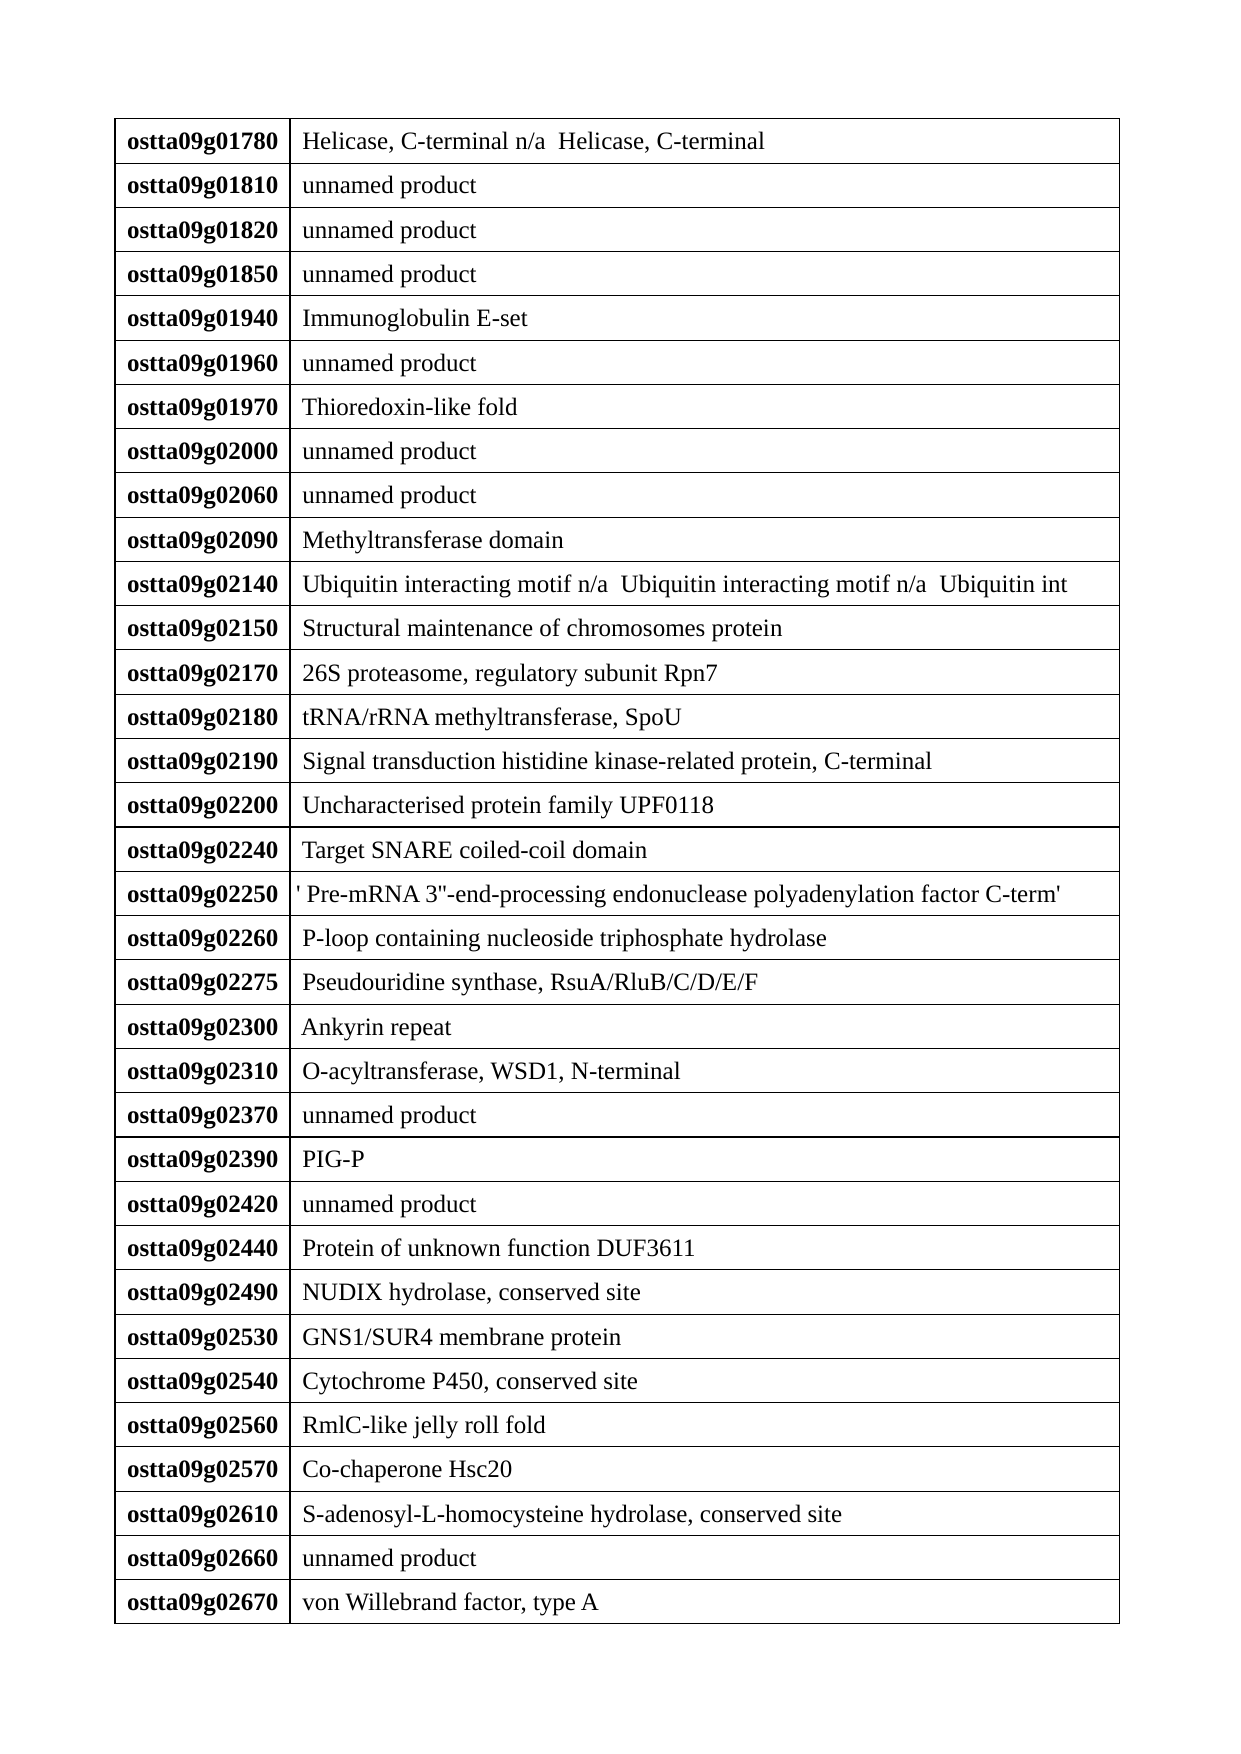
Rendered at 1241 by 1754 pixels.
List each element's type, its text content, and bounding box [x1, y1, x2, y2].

table_cell ostta09g01970 [116, 385, 289, 428]
table_cell unnamed product [291, 1093, 1119, 1136]
table_cell GNS1/SUR4 membrane protein [291, 1315, 1119, 1358]
table_cell ostta09g02250 [116, 872, 289, 915]
table_cell ostta09g02530 [116, 1315, 289, 1358]
table_cell ostta09g02570 [116, 1447, 289, 1491]
table_cell ' Pre-mRNA 3''-end-processing endonuclease polyadenylation factor C-term' [291, 872, 1119, 915]
table_cell ostta09g02670 [116, 1580, 289, 1623]
table_cell ostta09g02060 [116, 473, 289, 517]
table_cell ostta09g02240 [116, 828, 289, 871]
table_cell ostta09g01960 [116, 341, 289, 384]
table_cell ostta09g02170 [116, 650, 289, 694]
table_cell Methyltransferase domain [291, 518, 1119, 561]
table_cell ostta09g02140 [116, 562, 289, 605]
table_cell ostta09g01780 [116, 119, 289, 162]
table_cell ostta09g01940 [116, 296, 289, 339]
table_cell ostta09g02420 [116, 1182, 289, 1225]
table_cell Pseudouridine synthase, RsuA/RluB/C/D/E/F [291, 960, 1119, 1003]
table_cell unnamed product [291, 341, 1119, 384]
table_cell unnamed product [291, 429, 1119, 472]
table_cell S-adenosyl-L-homocysteine hydrolase, conserved site [291, 1492, 1119, 1535]
table_cell ostta09g02370 [116, 1093, 289, 1136]
table_cell unnamed product [291, 164, 1119, 207]
table_cell ostta09g02150 [116, 606, 289, 649]
table_cell 26S proteasome, regulatory subunit Rpn7 [291, 650, 1119, 694]
table_cell NUDIX hydrolase, conserved site [291, 1270, 1119, 1313]
table_cell Thioredoxin-like fold [291, 385, 1119, 428]
table_cell Uncharacterised protein family UPF0118 [291, 783, 1119, 826]
table_cell ostta09g02000 [116, 429, 289, 472]
table_cell ostta09g02180 [116, 695, 289, 738]
table_cell Cytochrome P450, conserved site [291, 1359, 1119, 1402]
table_cell unnamed product [291, 473, 1119, 517]
table_cell PIG-P [291, 1138, 1119, 1181]
table_cell ostta09g02190 [116, 739, 289, 782]
table_cell Structural maintenance of chromosomes protein [291, 606, 1119, 649]
table_cell unnamed product [291, 208, 1119, 251]
table_cell ostta09g01810 [116, 164, 289, 207]
table_cell Co-chaperone Hsc20 [291, 1447, 1119, 1491]
table_cell ostta09g02660 [116, 1536, 289, 1579]
table_cell unnamed product [291, 1536, 1119, 1579]
table_cell ostta09g02310 [116, 1049, 289, 1092]
table_cell Ubiquitin interacting motif n/a Ubiquitin interacting motif n/a Ubiquitin int [291, 562, 1119, 605]
table_cell ostta09g02090 [116, 518, 289, 561]
table_cell Immunoglobulin E-set [291, 296, 1119, 339]
table_cell Signal transduction histidine kinase-related protein, C-terminal [291, 739, 1119, 782]
table_cell ostta09g01820 [116, 208, 289, 251]
table_cell ostta09g02260 [116, 916, 289, 959]
table_cell ostta09g02300 [116, 1005, 289, 1048]
table_cell Ankyrin repeat [291, 1005, 1119, 1048]
table_cell ostta09g02540 [116, 1359, 289, 1402]
table_cell von Willebrand factor, type A [291, 1580, 1119, 1623]
table_cell tRNA/rRNA methyltransferase, SpoU [291, 695, 1119, 738]
table_cell ostta09g02560 [116, 1403, 289, 1446]
table_cell unnamed product [291, 1182, 1119, 1225]
table_cell ostta09g02275 [116, 960, 289, 1003]
table_cell ostta09g02390 [116, 1138, 289, 1181]
table_cell RmlC-like jelly roll fold [291, 1403, 1119, 1446]
table_cell Protein of unknown function DUF3611 [291, 1226, 1119, 1269]
table_cell Helicase, C-terminal n/a Helicase, C-terminal [291, 119, 1119, 162]
table_cell P-loop containing nucleoside triphosphate hydrolase [291, 916, 1119, 959]
table_cell ostta09g01850 [116, 252, 289, 295]
table_cell O-acyltransferase, WSD1, N-terminal [291, 1049, 1119, 1092]
table_cell ostta09g02440 [116, 1226, 289, 1269]
table_cell ostta09g02490 [116, 1270, 289, 1313]
table_cell Target SNARE coiled-coil domain [291, 828, 1119, 871]
table_cell unnamed product [291, 252, 1119, 295]
table_cell ostta09g02610 [116, 1492, 289, 1535]
table_cell ostta09g02200 [116, 783, 289, 826]
